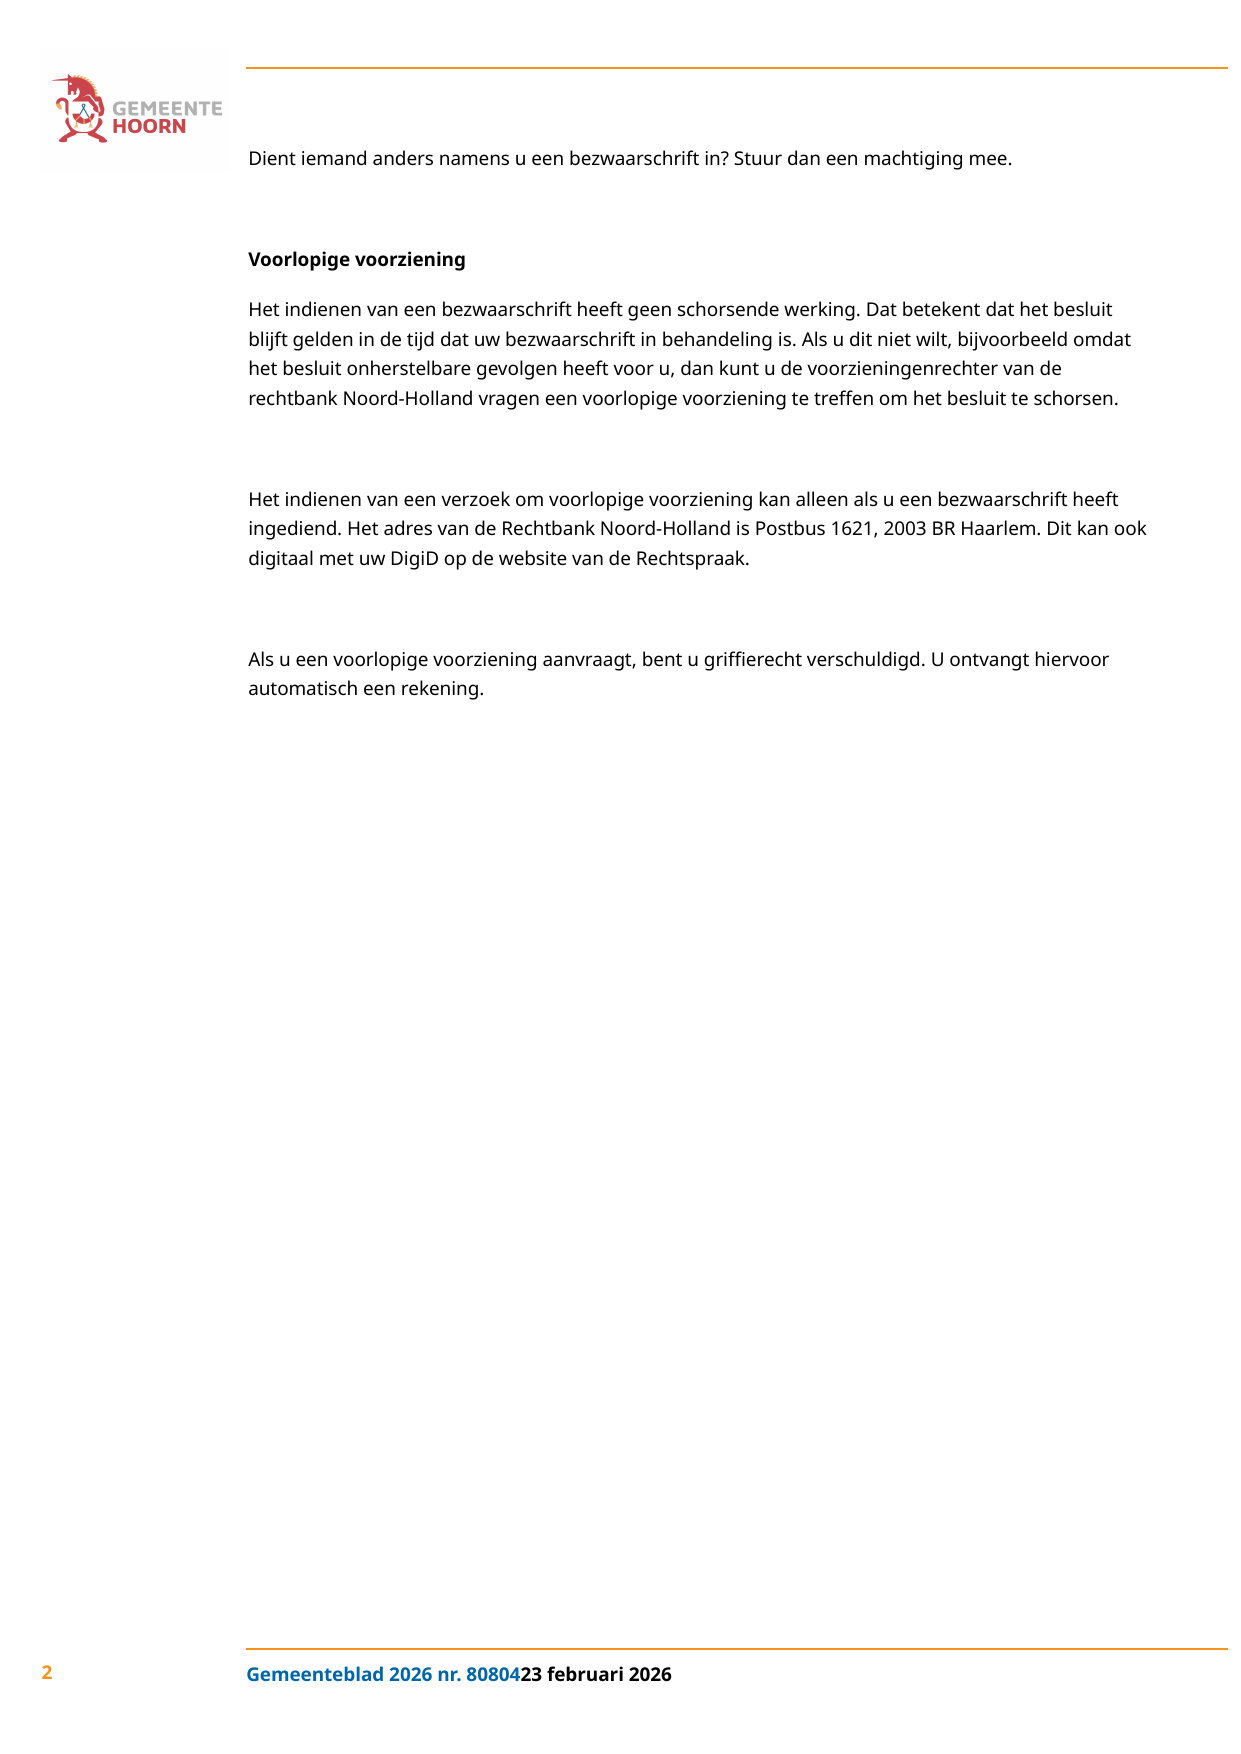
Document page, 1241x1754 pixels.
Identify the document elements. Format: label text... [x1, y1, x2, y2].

text Het indienen van een verzoek om voorlopige voorziening kan alleen als u een bezwaarschrift heeft ingediend. Het adres van de Rechtbank Noord-Holland is Postbus 1621, 2003 BR Haarlem. Dit kan ook digitaal met uw DigiD op de website van de Rechtspraak. [248, 486, 1152, 571]
text Voorlopige voorziening [248, 246, 1152, 272]
text Het indienen van een bezwaarschrift heeft geen schorsende werking. Dat betekent dat het besluit blijft gelden in de tijd dat uw bezwaarschrift in behandeling is. Als u dit niet wilt, bijvoorbeeld omdat het besluit onherstelbare gevolgen heeft voor u, dan kunt u de voorzieningenrechter van de rechtbank Noord-Holland vragen een voorlopige voorziening te treffen om het besluit te schorsen. [248, 296, 1152, 411]
text Dient iemand anders namens u een bezwaarschrift in? Stuur dan een machtiging mee. [248, 145, 1152, 171]
text Als u een voorlopige voorziening aanvraagt, bent u griffierecht verschuldigd. U ontvangt hiervoor automatisch een rekening. [248, 646, 1152, 701]
picture [41, 47, 231, 172]
